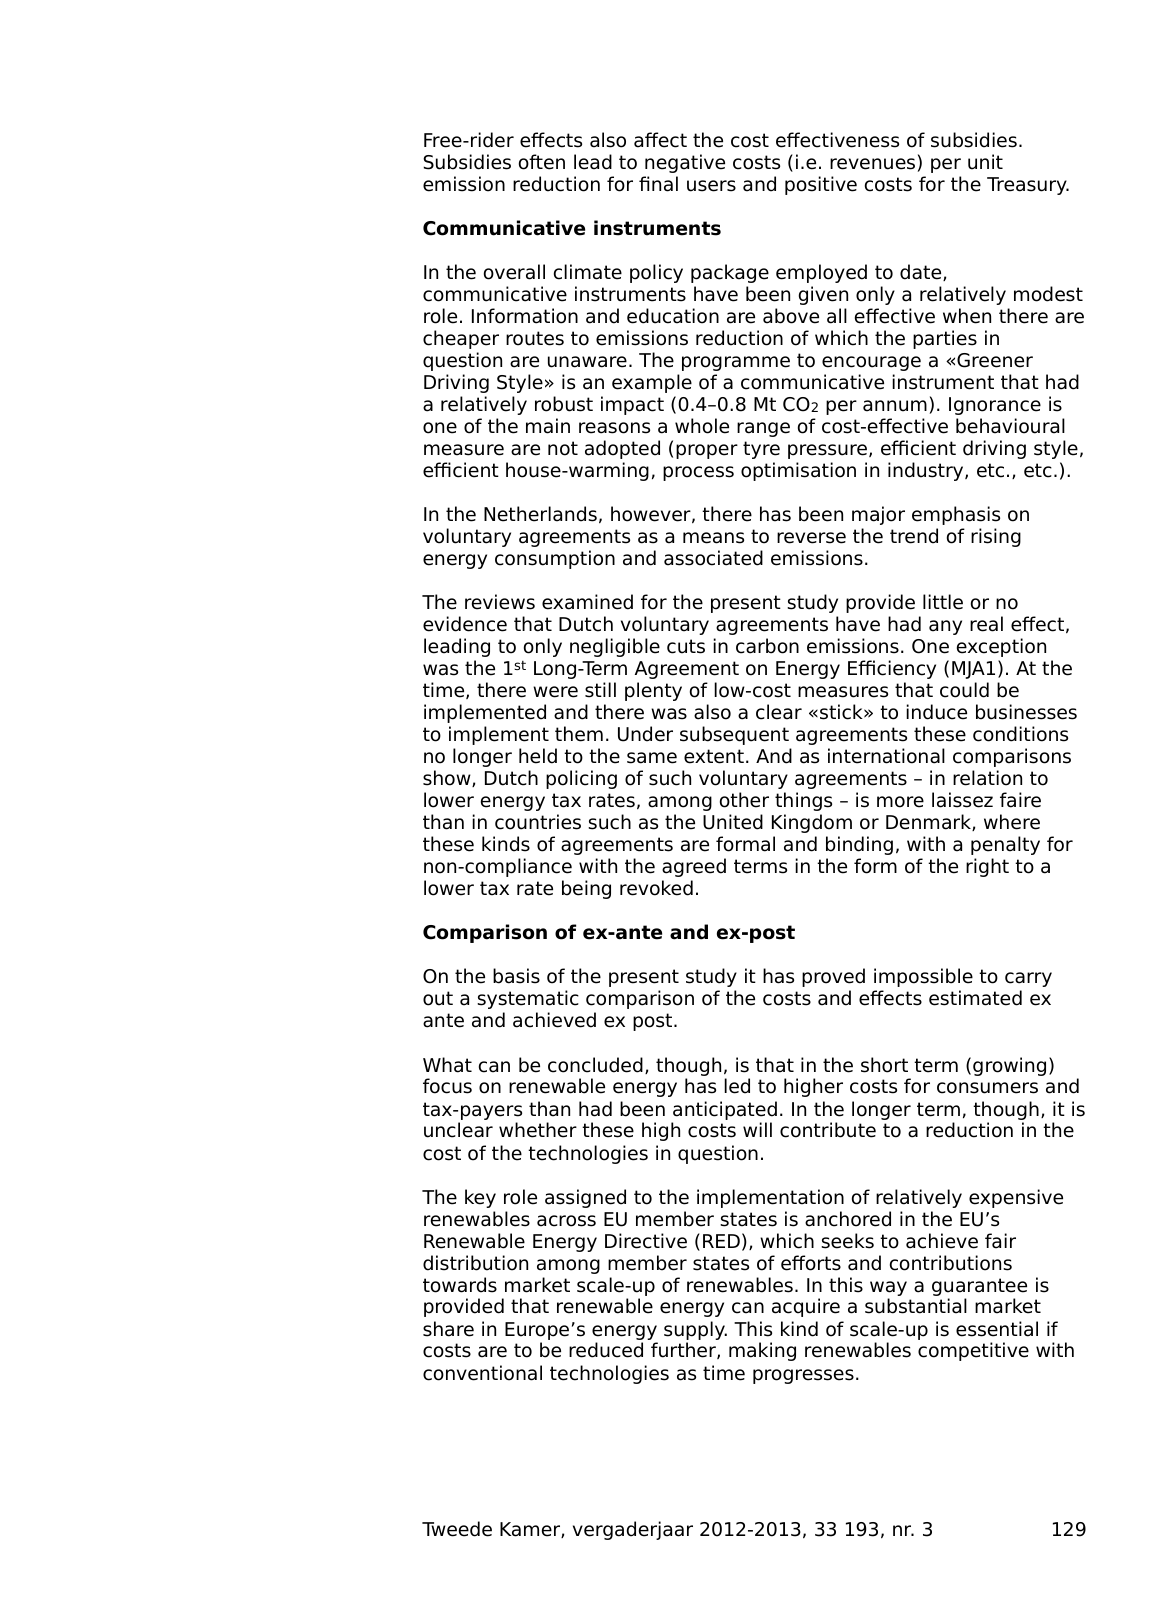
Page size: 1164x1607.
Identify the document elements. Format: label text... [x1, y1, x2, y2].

subtitle Communicative instruments [422, 218, 1087, 240]
text In the Netherlands, however, there has been major emphasis on voluntary agreements as a means to reverse the trend of rising energy consumption and associated emissions. [422, 504, 1087, 570]
text What can be concluded, though, is that in the short term (growing) focus on renewable energy has led to higher costs for consumers and tax-payers than had been anticipated. In the longer term, though, it is unclear whether these high costs will contribute to a reduction in the cost of the technologies in question. [422, 1054, 1087, 1164]
text The reviews examined for the present study provide little or no evidence that Dutch voluntary agreements have had any real effect, leading to only negligible cuts in carbon emissions. One exception was the 1st Long-Term Agreement on Energy Efficiency (MJA1). At the time, there were still plenty of low-cost measures that could be implemented and there was also a clear «stick» to induce businesses to implement them. Under subsequent agreements these conditions no longer held to the same extent. And as international comparisons show, Dutch policing of such voluntary agreements – in relation to lower energy tax rates, among other things – is more laissez faire than in countries such as the United Kingdom or Denmark, where these kinds of agreements are formal and binding, with a penalty for non-compliance with the agreed terms in the form of the right to a lower tax rate being revoked. [422, 592, 1087, 900]
text In the overall climate policy package employed to date, communicative instruments have been given only a relatively modest role. Information and education are above all effective when there are cheaper routes to emissions reduction of which the parties in question are unaware. The programme to encourage a «Greener Driving Style» is an example of a communicative instrument that had a relatively robust impact (0.4–0.8 Mt CO2 per annum). Ignorance is one of the main reasons a whole range of cost-effective behavioural measure are not adopted (proper tyre pressure, efficient driving style, efficient house-warming, process optimisation in industry, etc., etc.). [422, 262, 1087, 482]
text On the basis of the present study it has proved impossible to carry out a systematic comparison of the costs and effects estimated ex ante and achieved ex post. [422, 966, 1087, 1032]
text The key role assigned to the implementation of relatively expensive renewables across EU member states is anchored in the EU’s Renewable Energy Directive (RED), which seeks to achieve fair distribution among member states of efforts and contributions towards market scale-up of renewables. In this way a guarantee is provided that renewable energy can acquire a substantial market share in Europe’s energy supply. This kind of scale-up is essential if costs are to be reduced further, making renewables competitive with conventional technologies as time progresses. [422, 1187, 1087, 1384]
text Free-rider effects also affect the cost effectiveness of subsidies. Subsidies often lead to negative costs (i.e. revenues) per unit emission reduction for final users and positive costs for the Treasury. [422, 130, 1087, 196]
subtitle Comparison of ex-ante and ex-post [422, 922, 1087, 944]
